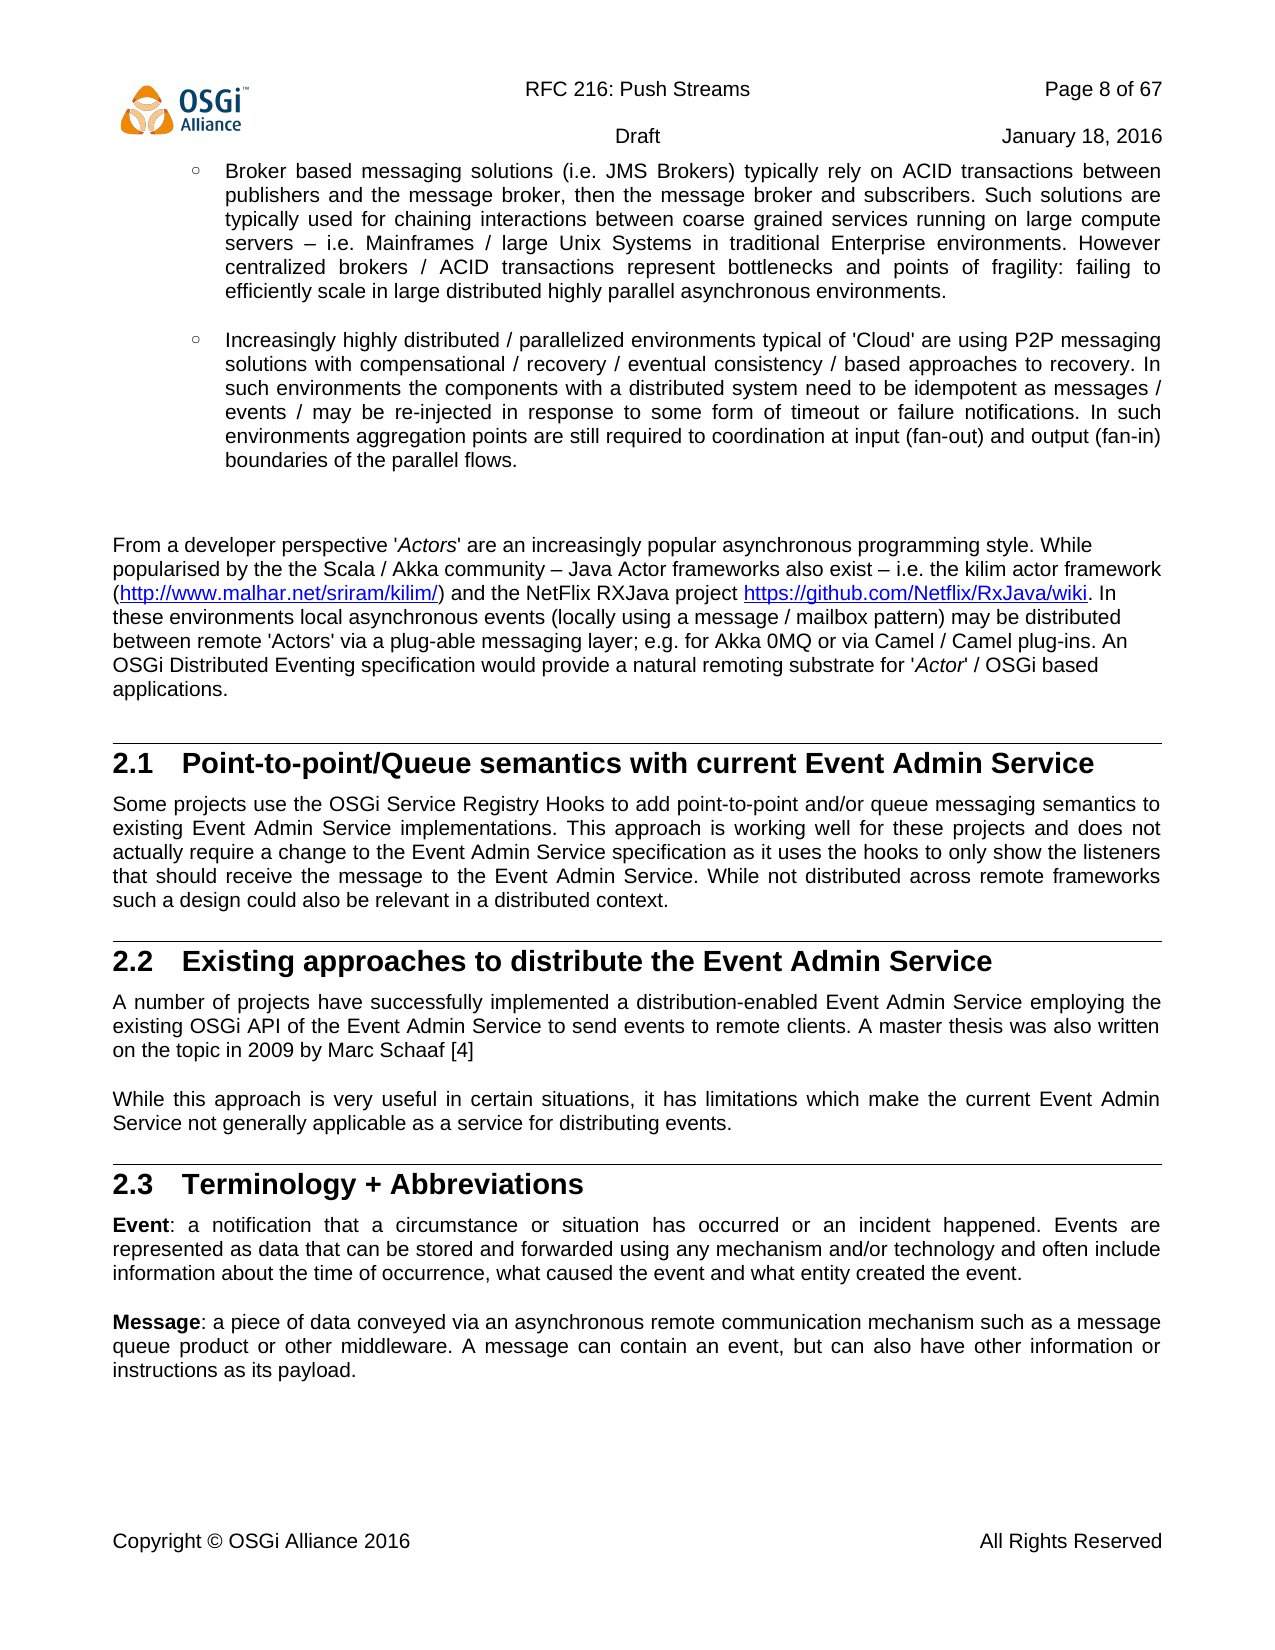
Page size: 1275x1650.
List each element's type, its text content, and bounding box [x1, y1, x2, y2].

text Event: a notification that a circumstance or situation has occurred or an incident happened. Events are represented as data that can be stored and forwarded using any mechanism and/or technology and often include information about the time of occurrence, what caused the event and what entity created the event. [112, 1213, 1162, 1285]
list Broker based messaging solutions (i.e. JMS Brokers) typically rely on ACID transactions between publishers and the message broker, then the message broker and subscribers. Such solutions are typically used for chaining interactions between coarse grained services running on large compute servers – i.e. Mainframes / large Unix Systems in traditional Enterprise environments. However centralized brokers / ACID transactions represent bottlenecks and points of fragility: failing to efficiently scale in large distributed highly parallel asynchronous environments. [187, 159, 1162, 303]
text While this approach is very useful in certain situations, it has limitations which make the current Event Admin Service not generally applicable as a service for distributing events. [112, 1087, 1162, 1134]
text Some projects use the OSGi Service Registry Hooks to add point-to-point and/or queue messaging semantics to existing Event Admin Service implementations. This approach is working well for these projects and does not actually require a change to the Event Admin Service specification as it uses the hooks to only show the listeners that should receive the message to the Event Admin Service. While not distributed across remote frameworks such a design could also be relevant in a distributed context. [112, 792, 1162, 911]
text From a developer perspective 'Actors' are an increasingly popular asynchronous programming style. While popularised by the the Scala / Akka community – Java Actor frameworks also exist – i.e. the kilim actor framework (http://www.malhar.net/sriram/kilim/) and the NetFlix RXJava project https://github.com/Netflix/RxJava/wiki. In these environments local asynchronous events (locally using a message / mailbox pattern) may be distributed between remote 'Actors' via a plug-able messaging layer; e.g. for Akka 0MQ or via Camel / Camel plug-ins. An OSGi Distributed Eventing specification would provide a natural remoting substrate for 'Actor' / OSGi based applications. [112, 533, 1162, 701]
text Message: a piece of data conveyed via an asynchronous remote communication mechanism such as a message queue product or other middleware. A message can contain an event, but can also have other information or instructions as its payload. [112, 1310, 1162, 1382]
subtitle Terminology + Abbreviations [112, 1165, 1162, 1200]
picture [113, 78, 257, 142]
subtitle Existing approaches to distribute the Event Admin Service [112, 942, 1162, 977]
list Increasingly highly distributed / parallelized environments typical of 'Cloud' are using P2P messaging solutions with compensational / recovery / eventual consistency / based approaches to recovery. In such environments the components with a distributed system need to be idempotent as messages / events / may be re-injected in response to some form of timeout or failure notifications. In such environments aggregation points are still required to coordination at input (fan-out) and output (fan-in) boundaries of the parallel flows. [187, 328, 1162, 472]
subtitle Point-to-point/Queue semantics with current Event Admin Service [112, 744, 1162, 779]
text A number of projects have successfully implemented a distribution-enabled Event Admin Service employing the existing OSGi API of the Event Admin Service to send events to remote clients. A master thesis was also written on the topic in 2009 by Marc Schaaf [4]. [112, 990, 1162, 1062]
